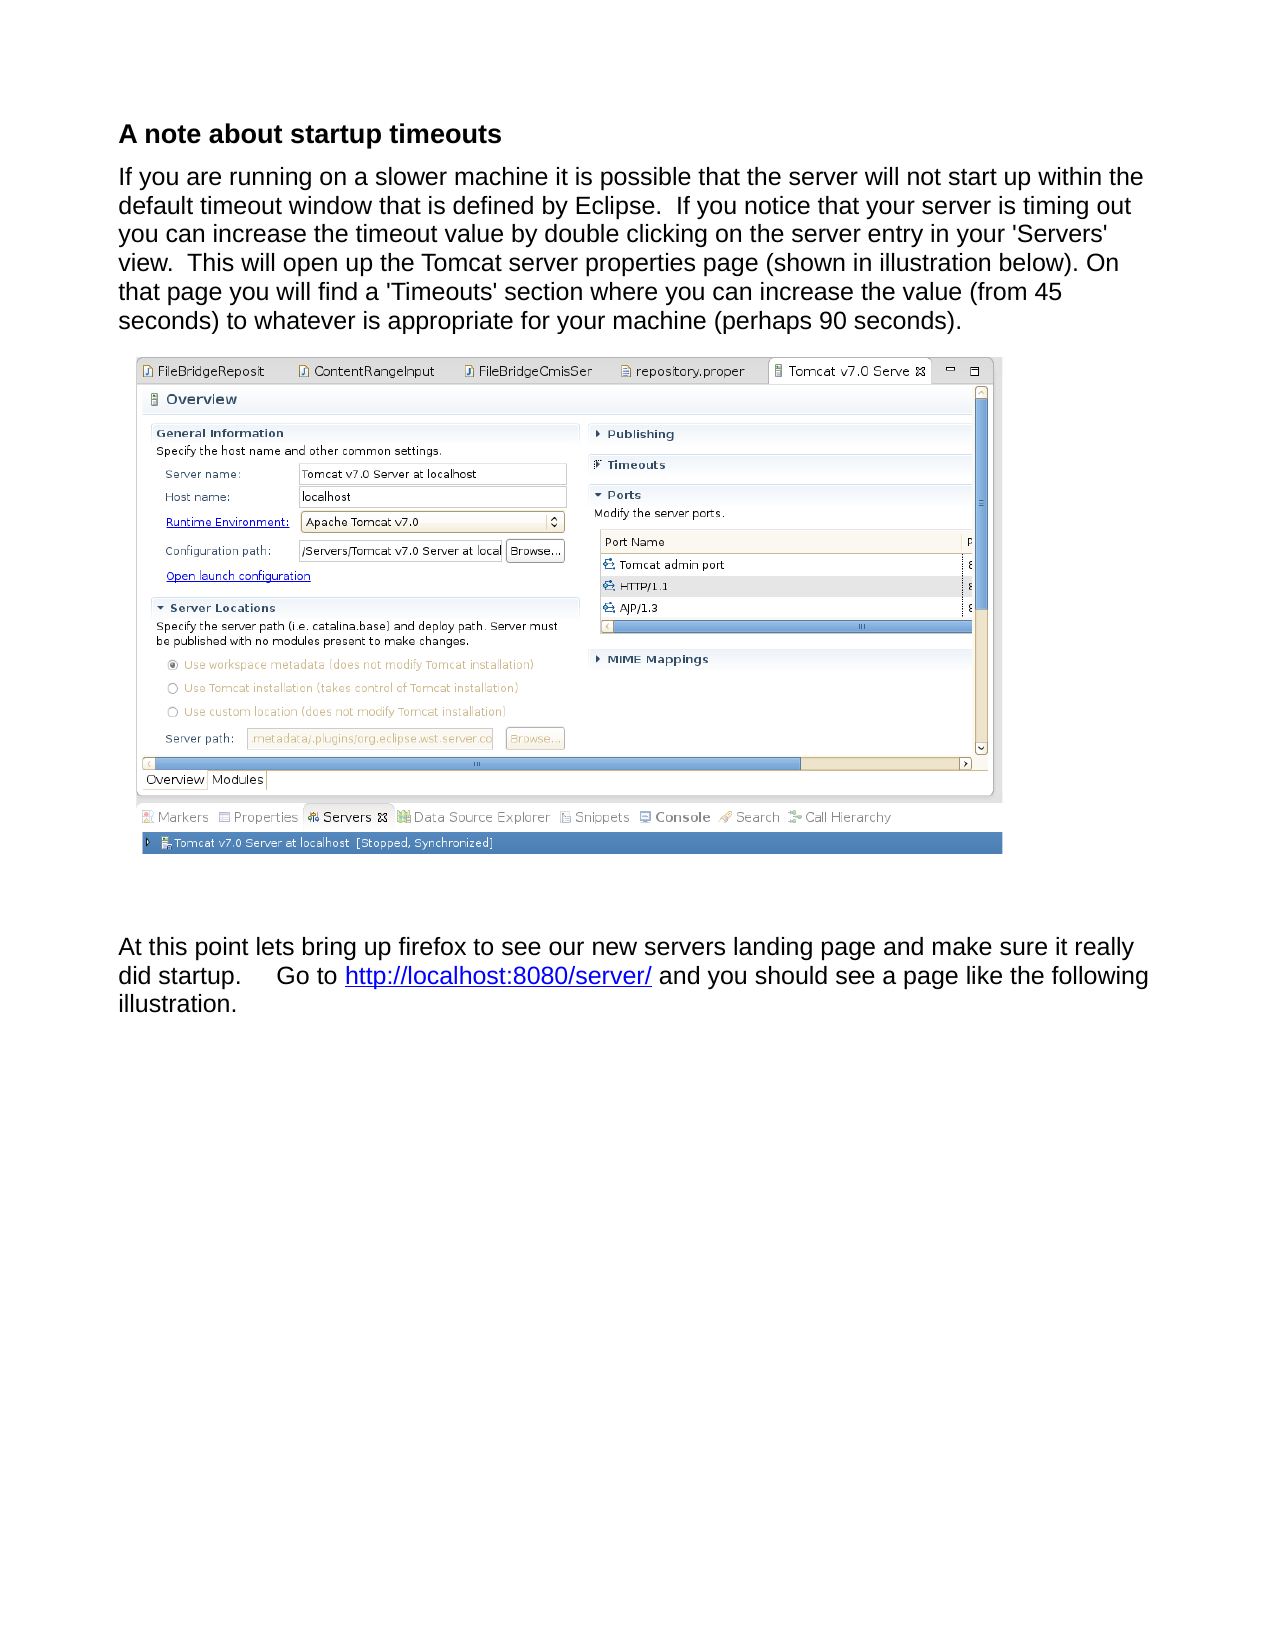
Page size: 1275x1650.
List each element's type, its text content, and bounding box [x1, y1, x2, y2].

picture [136, 357, 1003, 869]
subtitle A note about startup timeouts [118, 118, 1157, 149]
text If you are running on a slower machine it is possible that the server will not start up within the default timeout window that is defined by Eclipse. If you notice that your server is timing out you can increase the timeout value by double clicking on the server entry in your 'Servers' view. This will open up the Tomcat server properties page (shown in illustration below). On that page you will find a 'Timeouts' section where you can increase the value (from 45 seconds) to whatever is appropriate for your machine (perhaps 90 seconds). [118, 162, 1157, 334]
text At this point lets bring up firefox to see our new servers landing page and make sure it really did startup. Go to http://localhost:8080/server/ and you should see a page like the following illustration. [118, 932, 1157, 1018]
